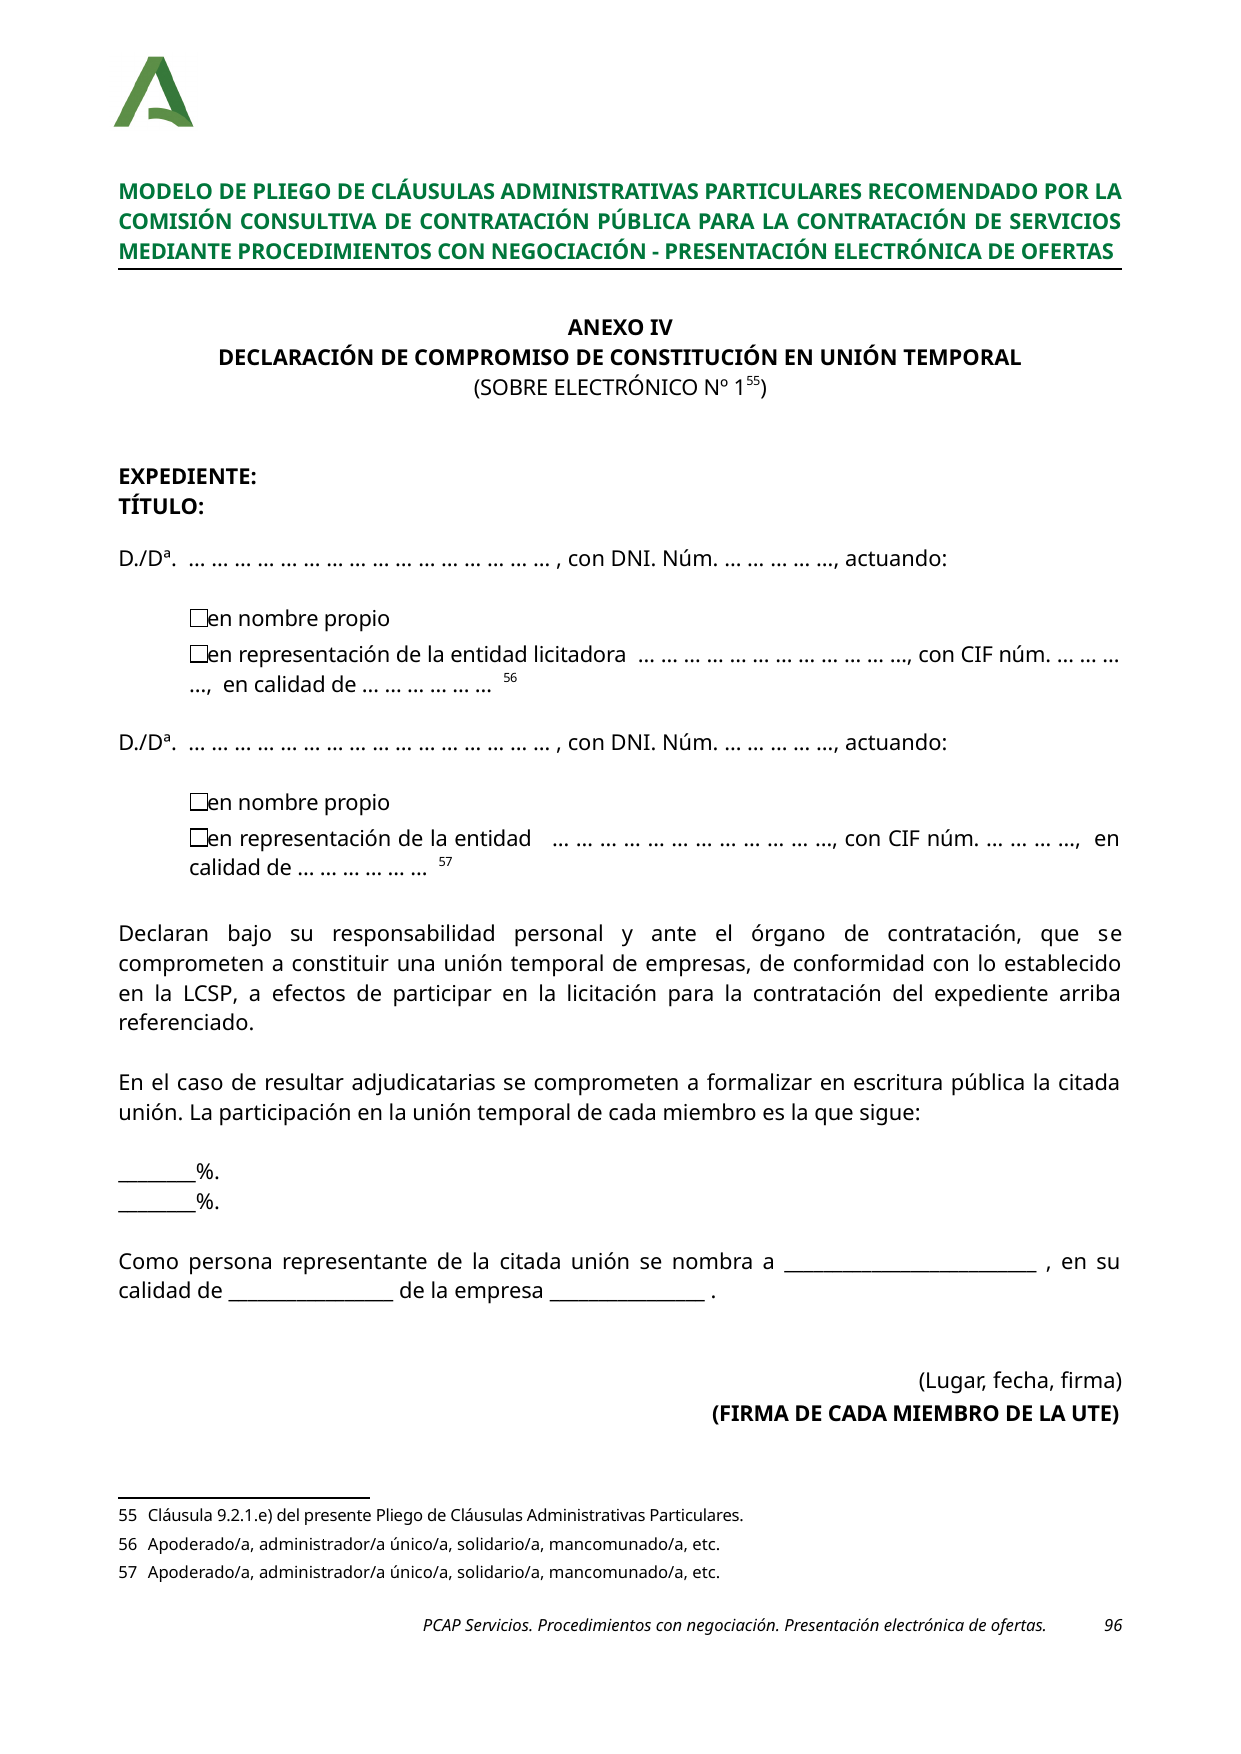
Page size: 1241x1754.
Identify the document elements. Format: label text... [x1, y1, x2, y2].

text (FIRMA DE CADA MIEMBRO DE LA UTE) [118, 1395, 1122, 1430]
text Apoderado/a, administrador/a único/a, solidario/a, mancomunado/a, etc. [118, 1561, 1122, 1584]
text en nombre propio [189, 787, 1122, 817]
text D./Dª. … … … … … … … … … … … … … … … … , con DNI. Núm. … … … … …, actuando: [118, 727, 1122, 757]
text EXPEDIENTE: [118, 461, 1122, 491]
text D./Dª. … … … … … … … … … … … … … … … … , con DNI. Núm. … … … … …, actuando: [118, 543, 1122, 573]
picture [109, 52, 198, 131]
text TÍTULO: [118, 491, 1122, 521]
text ________%. [118, 1156, 1122, 1186]
text (Lugar, fecha, firma) [118, 1365, 1122, 1395]
text en representación de la entidad licitadora … … … … … … … … … … … …, con CIF núm. … … … …, en calidad de … … … … … … [189, 639, 1122, 698]
text (SOBRE ELECTRÓNICO Nº 1) [118, 372, 1122, 402]
text MODELO DE PLIEGO DE CLÁUSULAS ADMINISTRATIVAS PARTICULARES RECOMENDADO POR LA COMISIÓN CONSULTIVA DE CONTRATACIÓN PÚBLICA PARA LA CONTRATACIÓN DE SERVICIOS MEDIANTE PROCEDIMIENTOS CON NEGOCIACIÓN - PRESENTACIÓN ELECTRÓNICA DE OFERTAS [118, 176, 1122, 268]
text En el caso de resultar adjudicatarias se comprometen a formalizar en escritura pública la citada unión. La participación en la unión temporal de cada miembro es la que sigue: [118, 1067, 1122, 1127]
text Declaran bajo su responsabilidad personal y ante el órgano de contratación, que se comprometen a constituir una unión temporal de empresas, de conformidad con lo establecido en la LCSP, a efectos de participar en la licitación para la contratación del expediente arriba referenciado. [118, 918, 1122, 1037]
text Apoderado/a, administrador/a único/a, solidario/a, mancomunado/a, etc. [118, 1532, 1122, 1555]
text Como persona representante de la citada unión se nombra a __________________________ , en su calidad de _________________ de la empresa ________________ . [118, 1246, 1122, 1305]
text en representación de la entidad … … … … … … … … … … … …, con CIF núm. … … … …, en calidad de … … … … … … [189, 823, 1122, 882]
text DECLARACIÓN DE COMPROMISO DE CONSTITUCIÓN EN UNIÓN TEMPORAL [118, 342, 1122, 372]
text ________%. [118, 1186, 1122, 1216]
text en nombre propio [189, 603, 1122, 633]
text Cláusula 9.2.1.e) del presente Pliego de Cláusulas Administrativas Particulares. [118, 1504, 1122, 1526]
text ANEXO IV [118, 312, 1122, 342]
